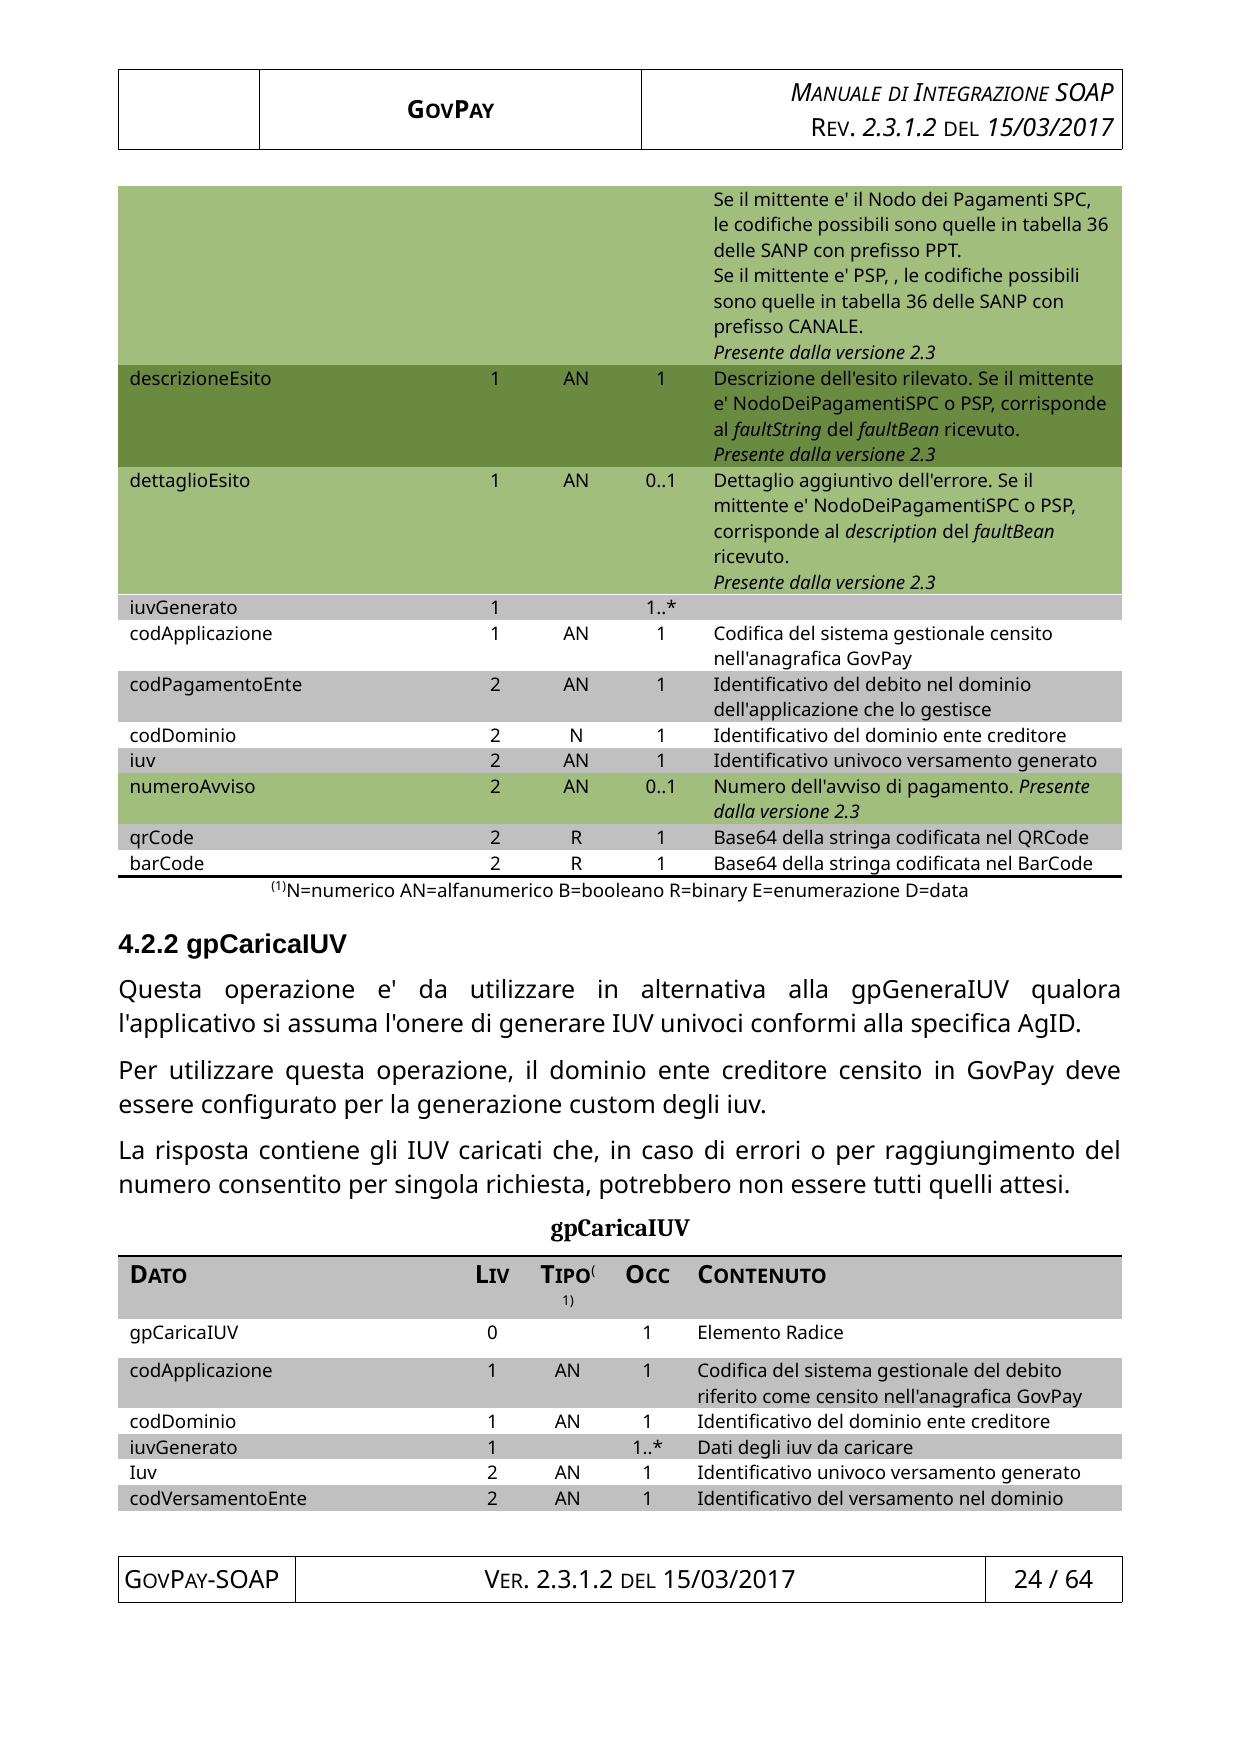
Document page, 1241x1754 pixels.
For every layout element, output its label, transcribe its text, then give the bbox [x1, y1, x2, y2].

table_cell Codifica del sistema gestionale del debito riferito come censito nell'anagrafica GovPay [686, 1358, 1122, 1408]
table_cell AN [532, 620, 620, 671]
table_cell AN [532, 748, 620, 773]
table_cell Liv [458, 1257, 526, 1319]
table_cell 1 [458, 1409, 526, 1434]
table_cell Contenuto [686, 1257, 1122, 1319]
table_cell AN [526, 1358, 609, 1408]
table_cell N [532, 722, 620, 748]
table_cell 1 [609, 1319, 686, 1357]
table_cell [526, 1434, 609, 1459]
table_cell [702, 595, 1122, 620]
table_cell Tipo(1) [526, 1257, 609, 1319]
table_cell Numero dell'avviso di pagamento. Presente dalla versione 2.3 [702, 773, 1122, 824]
table_cell Descrizione dell'esito rilevato. Se il mittente e' NodoDeiPagamentiSPC o PSP, corrisponde al faultString del faultBean ricevuto. Presente dalla versione 2.3 [702, 365, 1122, 467]
table_cell AN [532, 773, 620, 824]
table_cell 1 [620, 620, 702, 671]
table_cell 2 [458, 773, 532, 824]
table_cell 2 [458, 850, 532, 875]
table_cell 1 [458, 467, 532, 594]
table_cell 2 [458, 748, 532, 773]
table_cell 1 [458, 1434, 526, 1459]
table_cell 1 [620, 824, 702, 850]
table_cell gpCaricaIUV [118, 1319, 458, 1357]
table_cell AN [532, 671, 620, 722]
table_cell [620, 186, 702, 365]
table_cell iuv [118, 748, 458, 773]
text (1)N=numerico AN=alfanumerico B=booleano R=binary E=enumerazione D=data [118, 878, 1122, 903]
text La risposta contiene gli IUV caricati che, in caso di errori o per raggiungimento del numero consentito per singola richiesta, potrebbero non essere tutti quelli attesi. [118, 1133, 1122, 1201]
table_cell 1..* [620, 595, 702, 620]
table_cell 1 [609, 1409, 686, 1434]
table_cell dettaglioEsito [118, 467, 458, 594]
table_cell Identificativo del debito nel dominio dell'applicazione che lo gestisce [702, 671, 1122, 722]
table_cell Dettaglio aggiuntivo dell'errore. Se il mittente e' NodoDeiPagamentiSPC o PSP, corrisponde al description del faultBean ricevuto. Presente dalla versione 2.3 [702, 467, 1122, 594]
table_cell Dato [118, 1257, 458, 1319]
table_cell 0 [458, 1319, 526, 1357]
table_cell 1 [620, 850, 702, 875]
table_cell 2 [458, 722, 532, 748]
subtitle gpCaricaIUV [118, 928, 1122, 959]
table_cell Elemento Radice [686, 1319, 1122, 1357]
table_cell codVersamentoEnte [118, 1485, 458, 1511]
table_cell AN [526, 1485, 609, 1511]
table_cell [526, 1319, 609, 1357]
table_cell 1 [620, 365, 702, 467]
table_cell codApplicazione [118, 1358, 458, 1408]
table_cell AN [526, 1409, 609, 1434]
table_header gpCaricaIUV [118, 1214, 1122, 1255]
table_cell 1 [458, 620, 532, 671]
table_cell codDominio [118, 1409, 458, 1434]
table_cell 1 [458, 365, 532, 467]
table_cell 2 [458, 824, 532, 850]
table_cell [532, 595, 620, 620]
table_cell 1 [609, 1460, 686, 1485]
table_cell descrizioneEsito [118, 365, 458, 467]
table_cell Dati degli iuv da caricare [686, 1434, 1122, 1459]
table_cell codPagamentoEnte [118, 671, 458, 722]
text Questa operazione e' da utilizzare in alternativa alla gpGeneraIUV qualora l'applicativo si assuma l'onere di generare IUV univoci conformi alla specifica AgID. [118, 972, 1122, 1040]
table_cell 1 [458, 1358, 526, 1408]
table_cell 1..* [609, 1434, 686, 1459]
table_cell numeroAvviso [118, 773, 458, 824]
table_cell qrCode [118, 824, 458, 850]
table_cell Base64 della stringa codificata nel QRCode [702, 824, 1122, 850]
table_cell barCode [118, 850, 458, 875]
table_cell 0..1 [620, 467, 702, 594]
text Per utilizzare questa operazione, il dominio ente creditore censito in GovPay deve essere configurato per la generazione custom degli iuv. [118, 1052, 1122, 1120]
table_cell Identificativo univoco versamento generato [686, 1460, 1122, 1485]
table_cell 1 [609, 1358, 686, 1408]
table_cell iuvGenerato [118, 595, 458, 620]
table_cell 1 [620, 671, 702, 722]
table_cell Identificativo del versamento nel dominio [686, 1485, 1122, 1511]
table_cell Occ [609, 1257, 686, 1319]
table_cell Base64 della stringa codificata nel BarCode [702, 850, 1122, 875]
table_cell AN [532, 467, 620, 594]
table_cell 1 [620, 722, 702, 748]
table_cell [458, 186, 532, 365]
table_cell 1 [620, 748, 702, 773]
table_cell codApplicazione [118, 620, 458, 671]
table_cell 2 [458, 671, 532, 722]
table_cell 0..1 [620, 773, 702, 824]
table_cell 2 [458, 1460, 526, 1485]
table_cell 1 [458, 595, 532, 620]
table_cell Iuv [118, 1460, 458, 1485]
table_cell Codifica del sistema gestionale censito nell'anagrafica GovPay [702, 620, 1122, 671]
table_cell codDominio [118, 722, 458, 748]
table_cell Identificativo del dominio ente creditore [702, 722, 1122, 748]
table_cell iuvGenerato [118, 1434, 458, 1459]
table_cell [532, 186, 620, 365]
table_cell [118, 186, 458, 365]
table_cell AN [532, 365, 620, 467]
table_cell R [532, 824, 620, 850]
table_cell AN [526, 1460, 609, 1485]
table_cell R [532, 850, 620, 875]
table_cell 2 [458, 1485, 526, 1511]
table_cell 1 [609, 1485, 686, 1511]
table_cell Identificativo univoco versamento generato [702, 748, 1122, 773]
table_cell Se il mittente e' il Nodo dei Pagamenti SPC, le codifiche possibili sono quelle in tabella 36 delle SANP con prefisso PPT. Se il mittente e' PSP, , le codifiche possibili sono quelle in tabella 36 delle SANP con prefisso CANALE. Presente dalla versione 2.3 [702, 186, 1122, 365]
table_cell Identificativo del dominio ente creditore [686, 1409, 1122, 1434]
